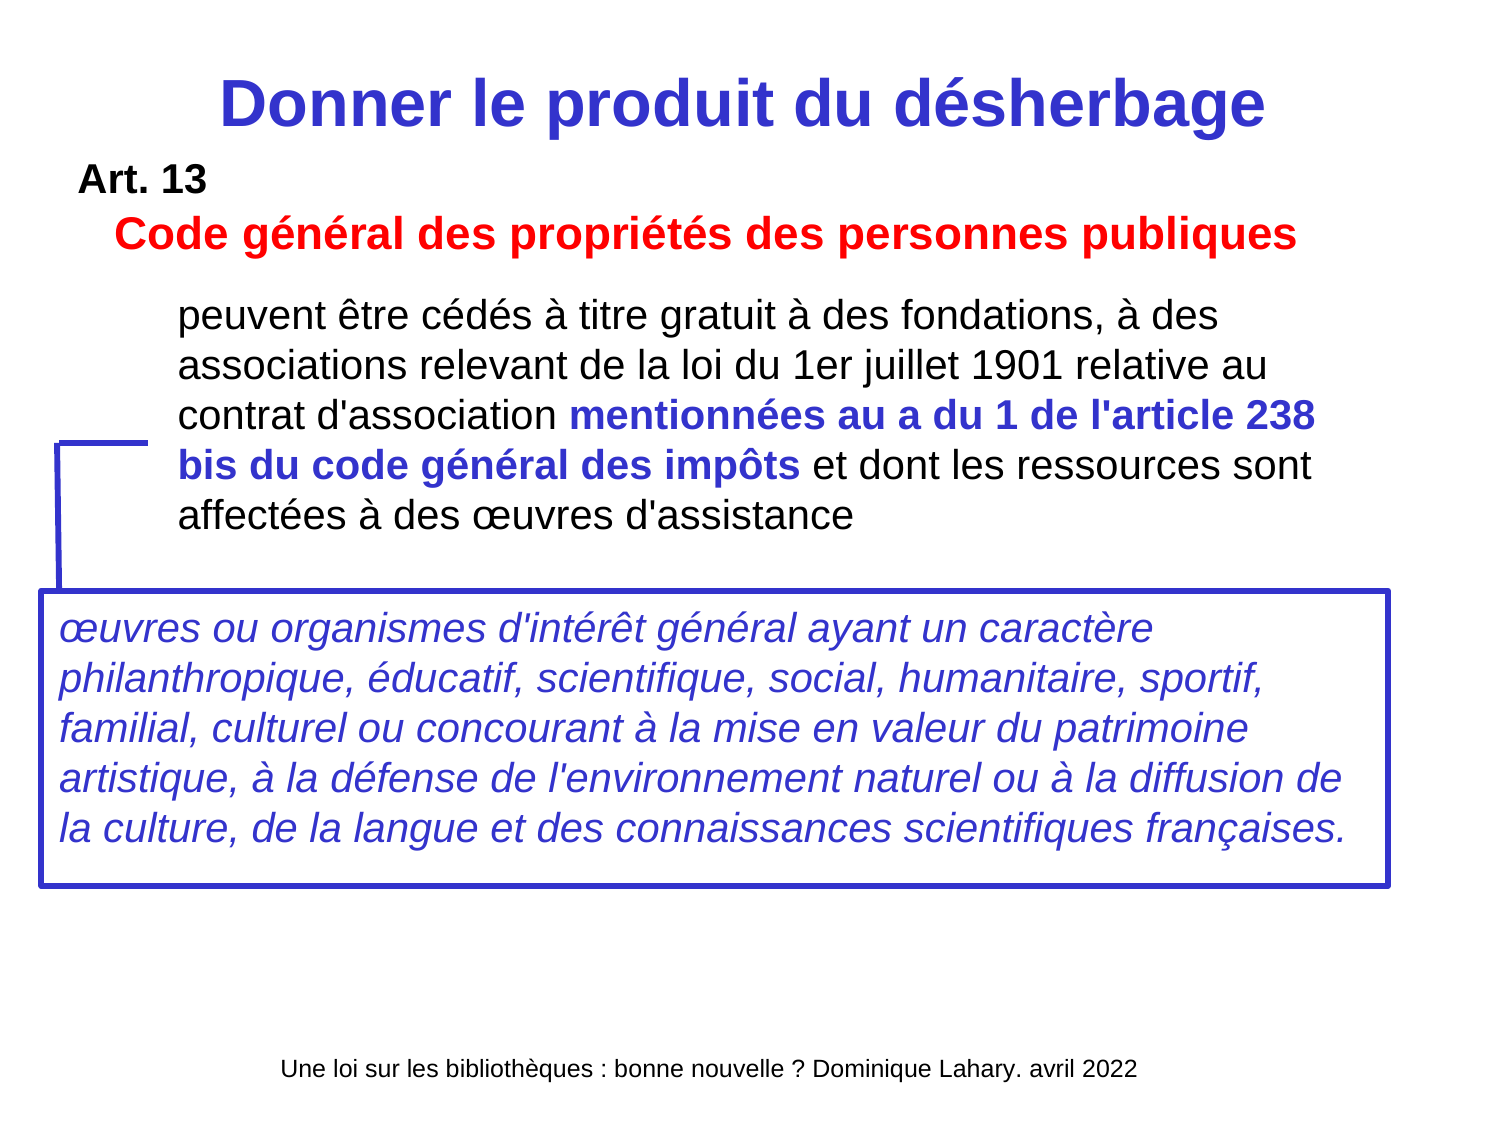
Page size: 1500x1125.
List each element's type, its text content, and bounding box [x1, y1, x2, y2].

text_box Art. 13 [62, 144, 334, 259]
text_box Donner le produit du désherbage [49, 0, 1438, 200]
text_box œuvres ou organismes d'intérêt général ayant un caractère philanthropique, éducatif, scientifique, social, humanitaire, sportif, familial, culturel ou concourant à la mise en valeur du patrimoine artistique, à la défense de l'environnement naturel ou à la diffusion de la culture, de la langue et des connaissances scientifiques françaises. [41, 590, 1388, 886]
text_box Code général des propriétés des personnes publiques peuvent être cédés à titre gratuit à des fondations, à des associations relevant de la loi du 1er juillet 1901 relative au contrat d'association mentionnées au a du 1 de l'article 238 bis du code général des impôts et dont les ressources sont affectées à des œuvres d'assistance [100, 196, 1400, 546]
text_box Une loi sur les bibliothèques : bonne nouvelle ? Dominique Lahary. avril 2022 [265, 1044, 1300, 1120]
